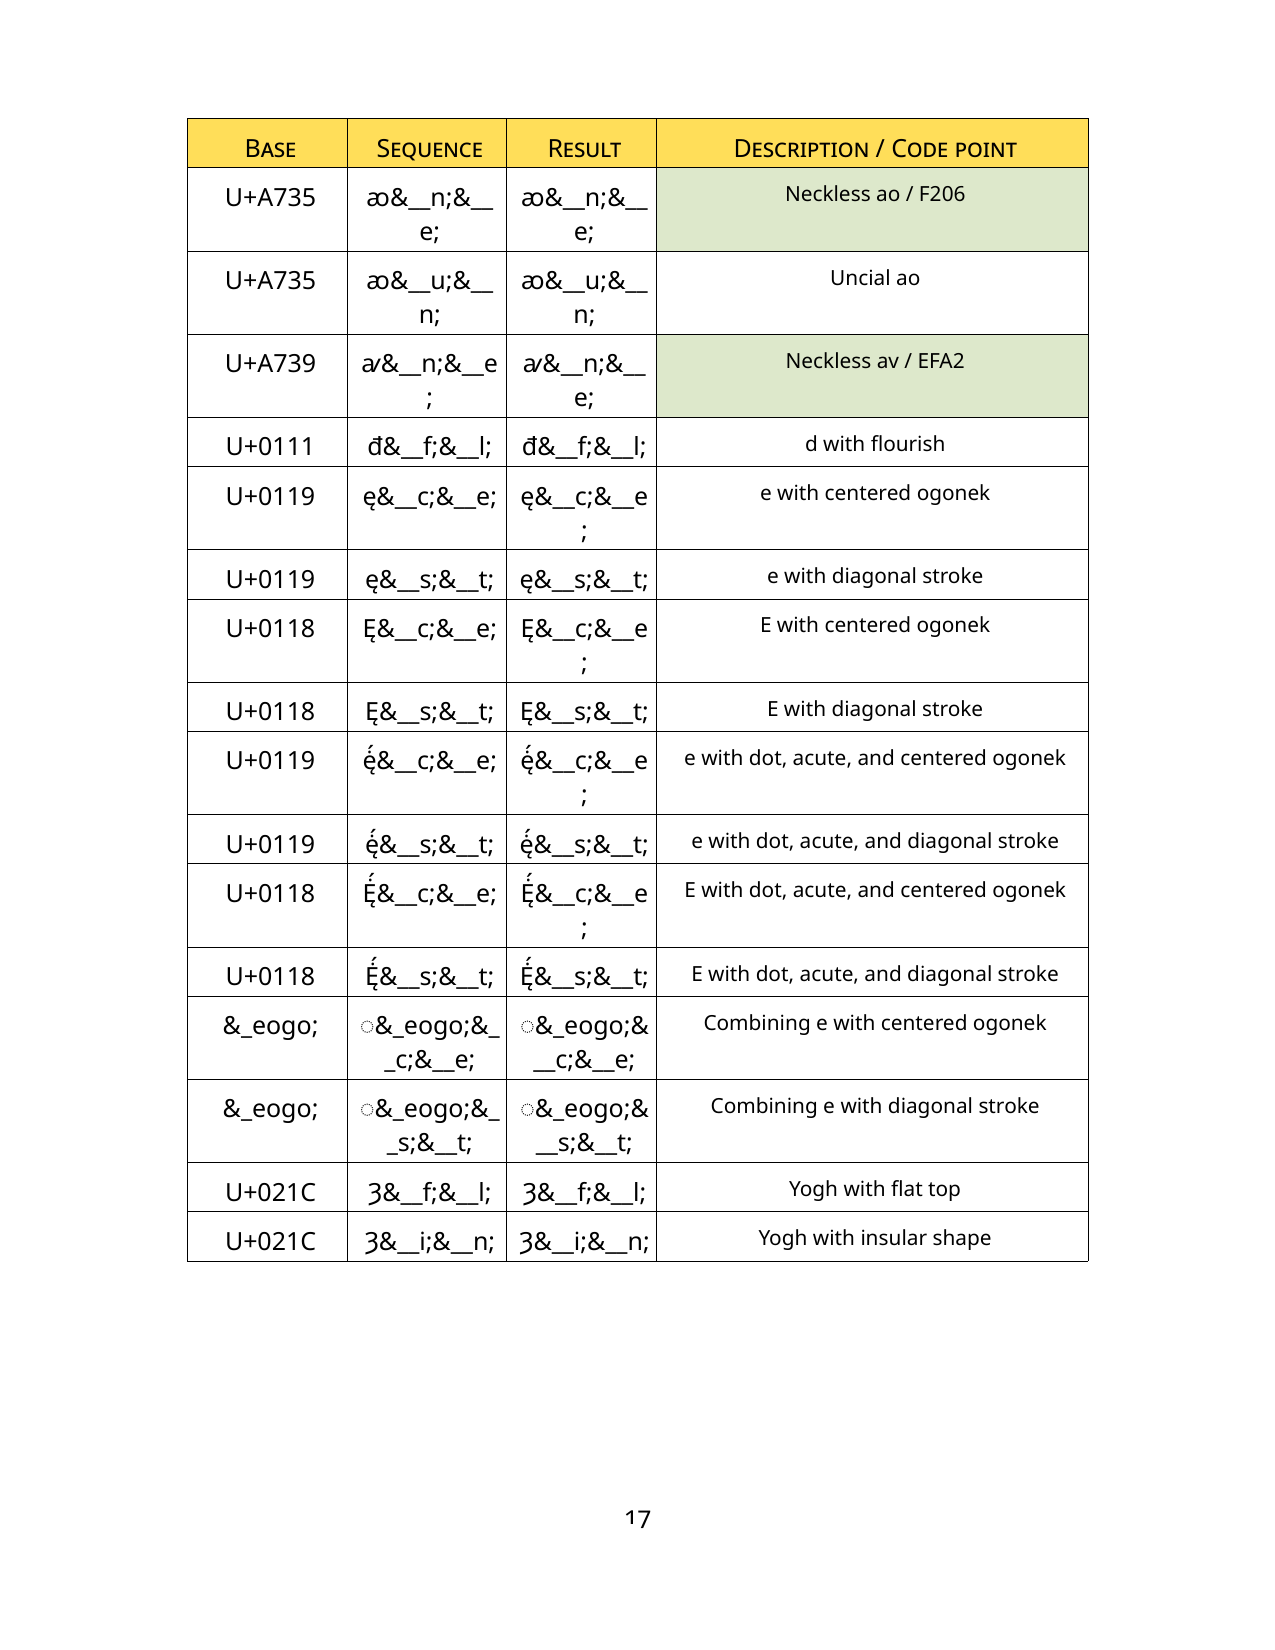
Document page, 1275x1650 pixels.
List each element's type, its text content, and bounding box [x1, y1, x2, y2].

table_cell e with centered ogonek [657, 467, 1088, 549]
table_cell U+0118 [188, 683, 347, 731]
table_cell ◌&_eogo;&__c;&__e; [507, 997, 656, 1079]
table_cell ꜹ&__n;&__e; [348, 335, 506, 417]
table_cell e with dot, acute, and centered ogonek [657, 732, 1088, 814]
table_cell Ę̇́&__c;&__e; [348, 864, 506, 947]
table_cell U+A735 [188, 168, 347, 251]
table_cell Ę̇́&__s;&__t; [507, 948, 656, 996]
table_cell ę&__c;&__e; [507, 467, 656, 549]
table_cell e with diagonal stroke [657, 550, 1088, 598]
table_cell ◌&_eogo;&__c;&__e; [348, 997, 506, 1079]
table_cell E with dot, acute, and diagonal stroke [657, 948, 1088, 996]
table_cell U+0111 [188, 418, 347, 466]
table_cell ◌&_eogo;&__s;&__t; [348, 1080, 506, 1162]
table_cell Ę&__c;&__e; [507, 600, 656, 682]
table_cell Combining e with diagonal stroke [657, 1080, 1088, 1162]
table_cell U+A735 [188, 252, 347, 334]
table_cell U+0119 [188, 815, 347, 863]
table_cell đ&__f;&__l; [507, 418, 656, 466]
table_header Description / Code point [657, 119, 1088, 167]
table_header Base [188, 119, 347, 167]
table_cell ꜵ&__n;&__e; [507, 168, 656, 251]
table_cell U+0119 [188, 550, 347, 598]
table_cell ę&__s;&__t; [507, 550, 656, 598]
table_cell U+0119 [188, 467, 347, 549]
table_cell U+A739 [188, 335, 347, 417]
table_cell U+021C [188, 1163, 347, 1211]
table_cell ę̇́&__c;&__e; [348, 732, 506, 814]
table_cell Yogh with flat top [657, 1163, 1088, 1211]
table_cell d with flourish [657, 418, 1088, 466]
table_cell ꜵ&__u;&__n; [348, 252, 506, 334]
table_cell ꜹ&__n;&__e; [507, 335, 656, 417]
table_cell ę&__s;&__t; [348, 550, 506, 598]
table_cell Ȝ&__i;&__n; [507, 1212, 656, 1261]
table_cell Ę&__c;&__e; [348, 600, 506, 682]
table_cell ꜵ&__u;&__n; [507, 252, 656, 334]
table_cell E with centered ogonek [657, 600, 1088, 682]
table_cell Ę̇́&__s;&__t; [348, 948, 506, 996]
table_cell U+0118 [188, 864, 347, 947]
table_cell Neckless av / EFA2 [657, 335, 1088, 417]
table_cell Ȝ&__i;&__n; [348, 1212, 506, 1261]
table_cell U+021C [188, 1212, 347, 1261]
table_cell Yogh with insular shape [657, 1212, 1088, 1261]
table_cell Ę̇́&__c;&__e; [507, 864, 656, 947]
table_cell e with dot, acute, and diagonal stroke [657, 815, 1088, 863]
table_header Result [507, 119, 656, 167]
table_cell Ę&__s;&__t; [507, 683, 656, 731]
table_cell U+0119 [188, 732, 347, 814]
table_cell đ&__f;&__l; [348, 418, 506, 466]
table_cell ę̇́&__s;&__t; [348, 815, 506, 863]
table_cell Uncial ao [657, 252, 1088, 334]
table_cell ę̇́&__s;&__t; [507, 815, 656, 863]
table_header Sequence [348, 119, 506, 167]
table_cell U+0118 [188, 600, 347, 682]
table_cell ◌&_eogo;&__s;&__t; [507, 1080, 656, 1162]
table_cell ę&__c;&__e; [348, 467, 506, 549]
table_cell Ę&__s;&__t; [348, 683, 506, 731]
table_cell U+0118 [188, 948, 347, 996]
table_cell E with diagonal stroke [657, 683, 1088, 731]
table_cell Combining e with centered ogonek [657, 997, 1088, 1079]
table_cell E with dot, acute, and centered ogonek [657, 864, 1088, 947]
table_cell Ȝ&__f;&__l; [348, 1163, 506, 1211]
table_cell Ȝ&__f;&__l; [507, 1163, 656, 1211]
table_cell Neckless ao / F206 [657, 168, 1088, 251]
table_cell &_eogo; [188, 1080, 347, 1162]
table_cell ꜵ&__n;&__e; [348, 168, 506, 251]
table_cell ę̇́&__c;&__e; [507, 732, 656, 814]
table_cell &_eogo; [188, 997, 347, 1079]
